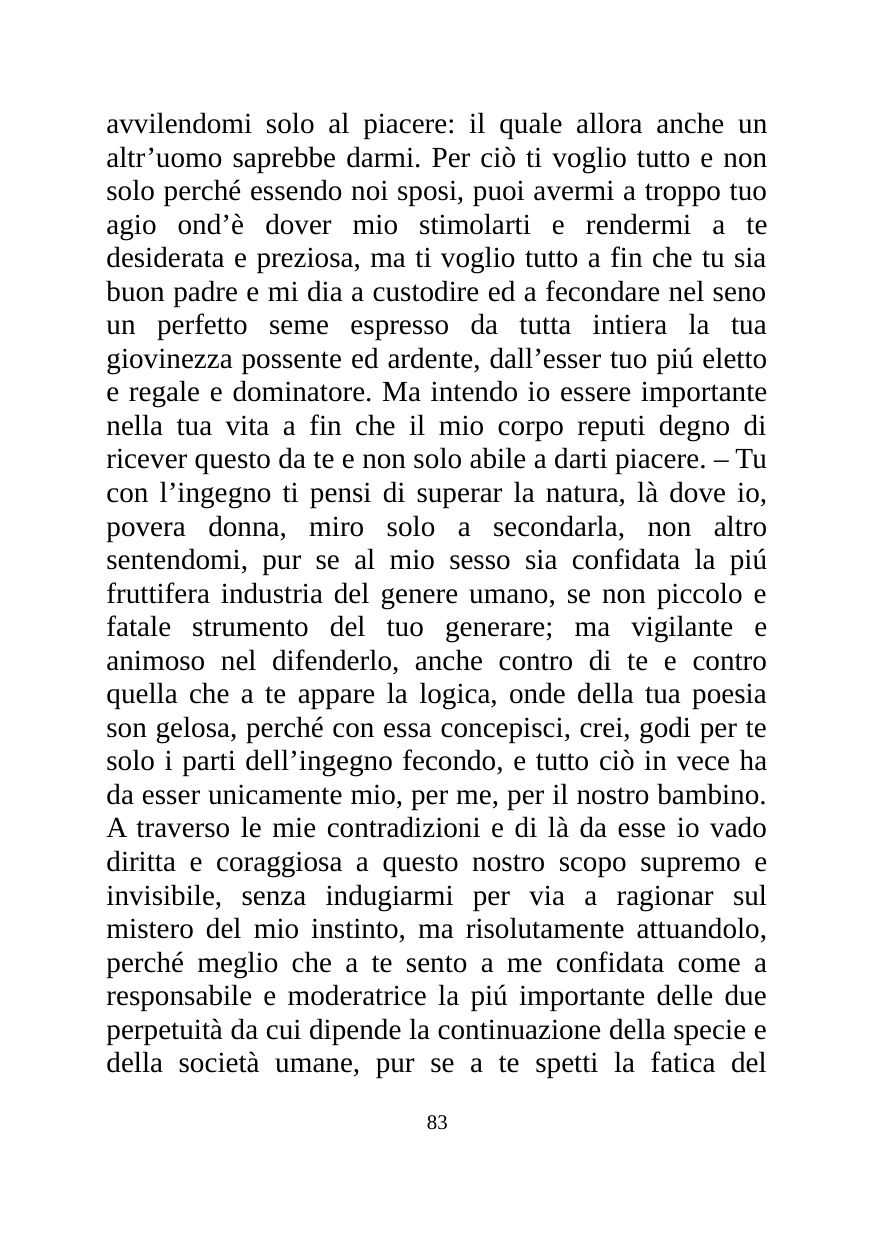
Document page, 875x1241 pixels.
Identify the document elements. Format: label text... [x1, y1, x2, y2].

text avvilendomi solo al piacere: il quale allora anche un altr’uomo saprebbe darmi. Per ciò ti voglio tutto e non solo perché essendo noi sposi, puoi avermi a troppo tuo agio ond’è dover mio stimolarti e rendermi a te desiderata e preziosa, ma ti voglio tutto a fin che tu sia buon padre e mi dia a custodire ed a fecondare nel seno un perfetto seme espresso da tutta intiera la tua giovinezza possente ed ardente, dall’esser tuo piú eletto e regale e dominatore. Ma intendo io essere importante nella tua vita a fin che il mio corpo reputi degno di ricever questo da te e non solo abile a darti piacere. – Tu con l’ingegno ti pensi di superar la natura, là dove io, povera donna, miro solo a secondarla, non altro sentendomi, pur se al mio sesso sia confidata la piú fruttifera industria del genere umano, se non piccolo e fatale strumento del tuo generare; ma vigilante e animoso nel difenderlo, anche contro di te e contro quella che a te appare la logica, onde della tua poesia son gelosa, perché con essa concepisci, crei, godi per te solo i parti dell’ingegno fecondo, e tutto ciò in vece ha da esser unicamente mio, per me, per il nostro bambino. A traverso le mie contradizioni e di là da esse io vado diritta e coraggiosa a questo nostro scopo supremo e invisibile, senza indugiarmi per via a ragionar sul mistero del mio instinto, ma risolutamente attuandolo, perché meglio che a te sento a me confidata come a responsabile e moderatrice la piú importante delle due perpetuità da cui dipende la continuazione della specie e della società umane, pur se a te spetti la fatica del [106, 106, 768, 1079]
